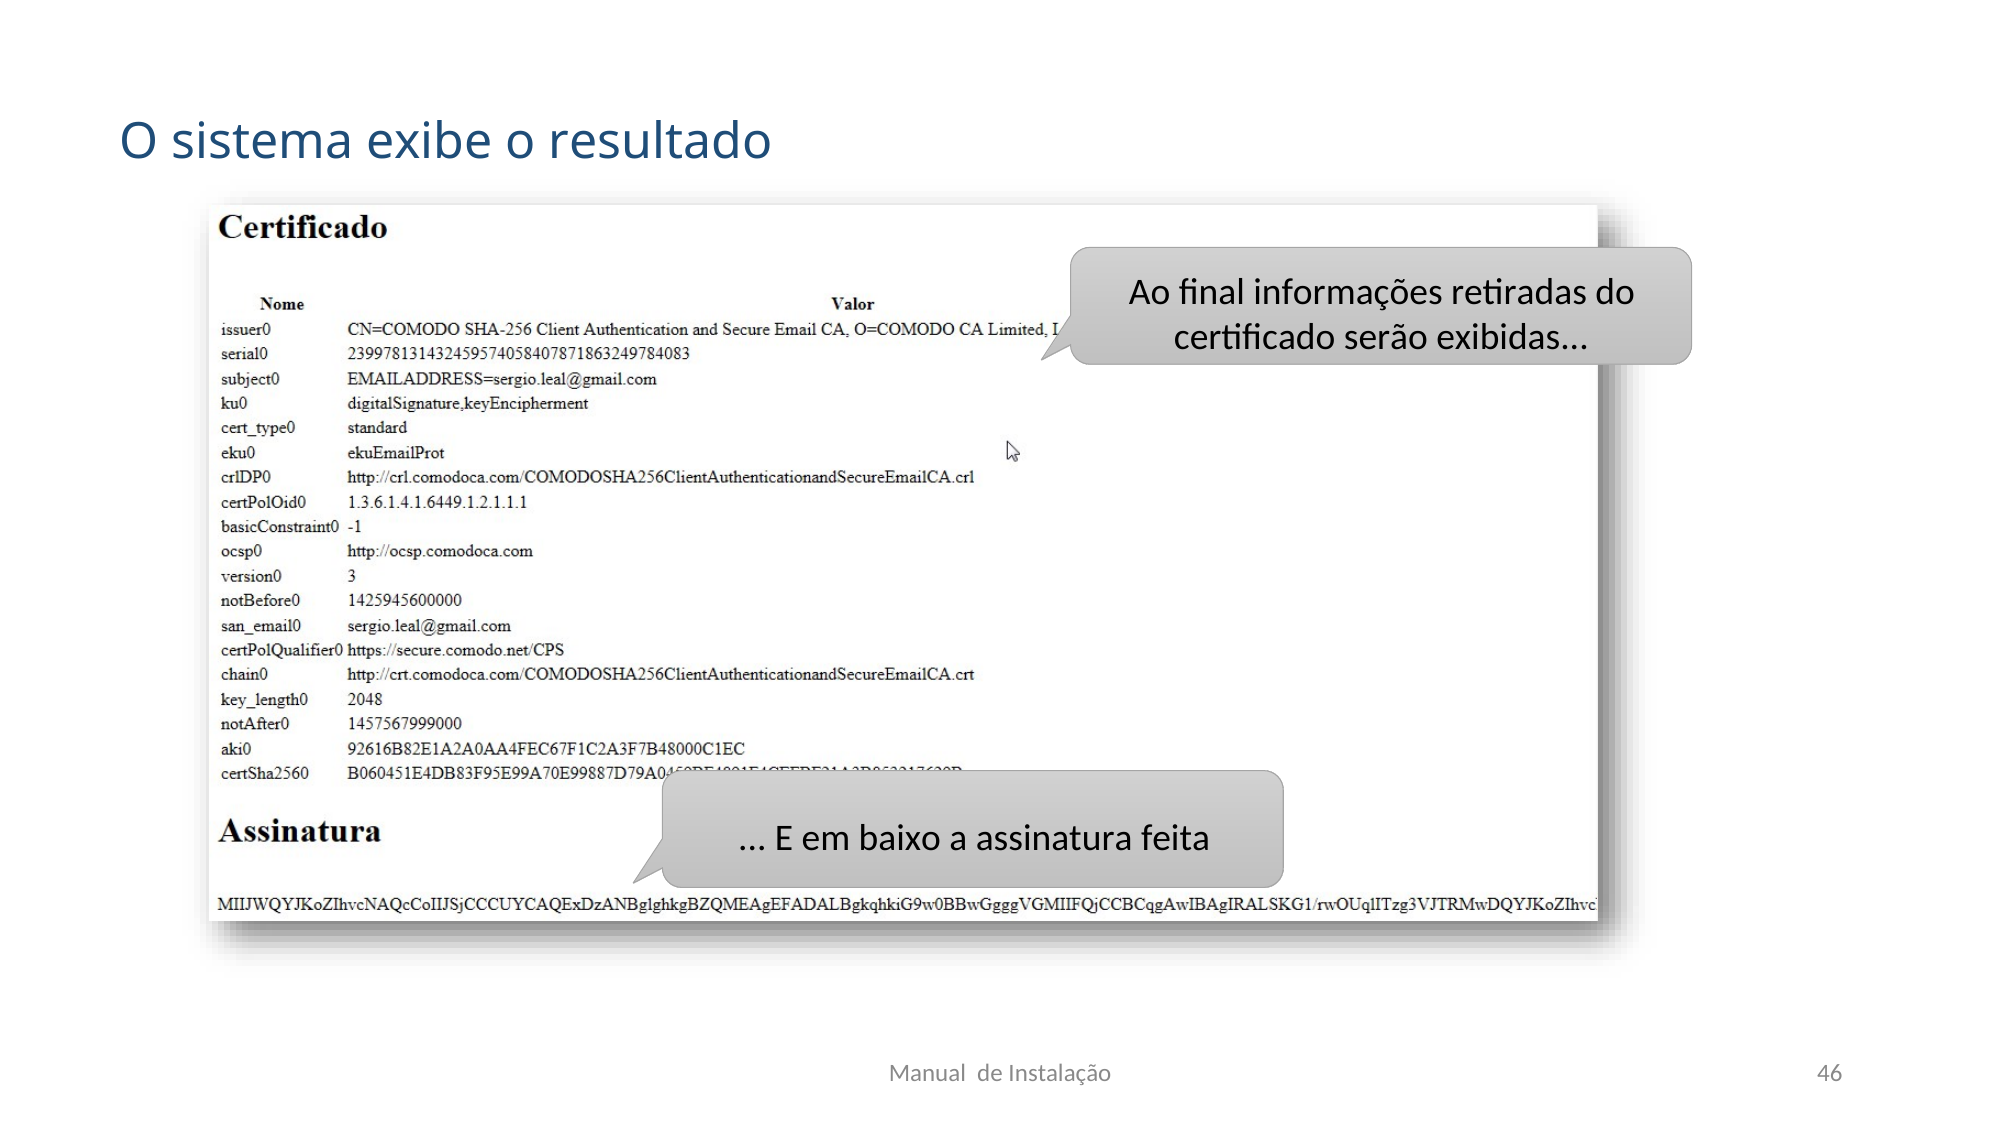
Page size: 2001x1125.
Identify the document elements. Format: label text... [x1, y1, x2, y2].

subtitle O sistema exibe o resultado [119, 106, 1842, 174]
